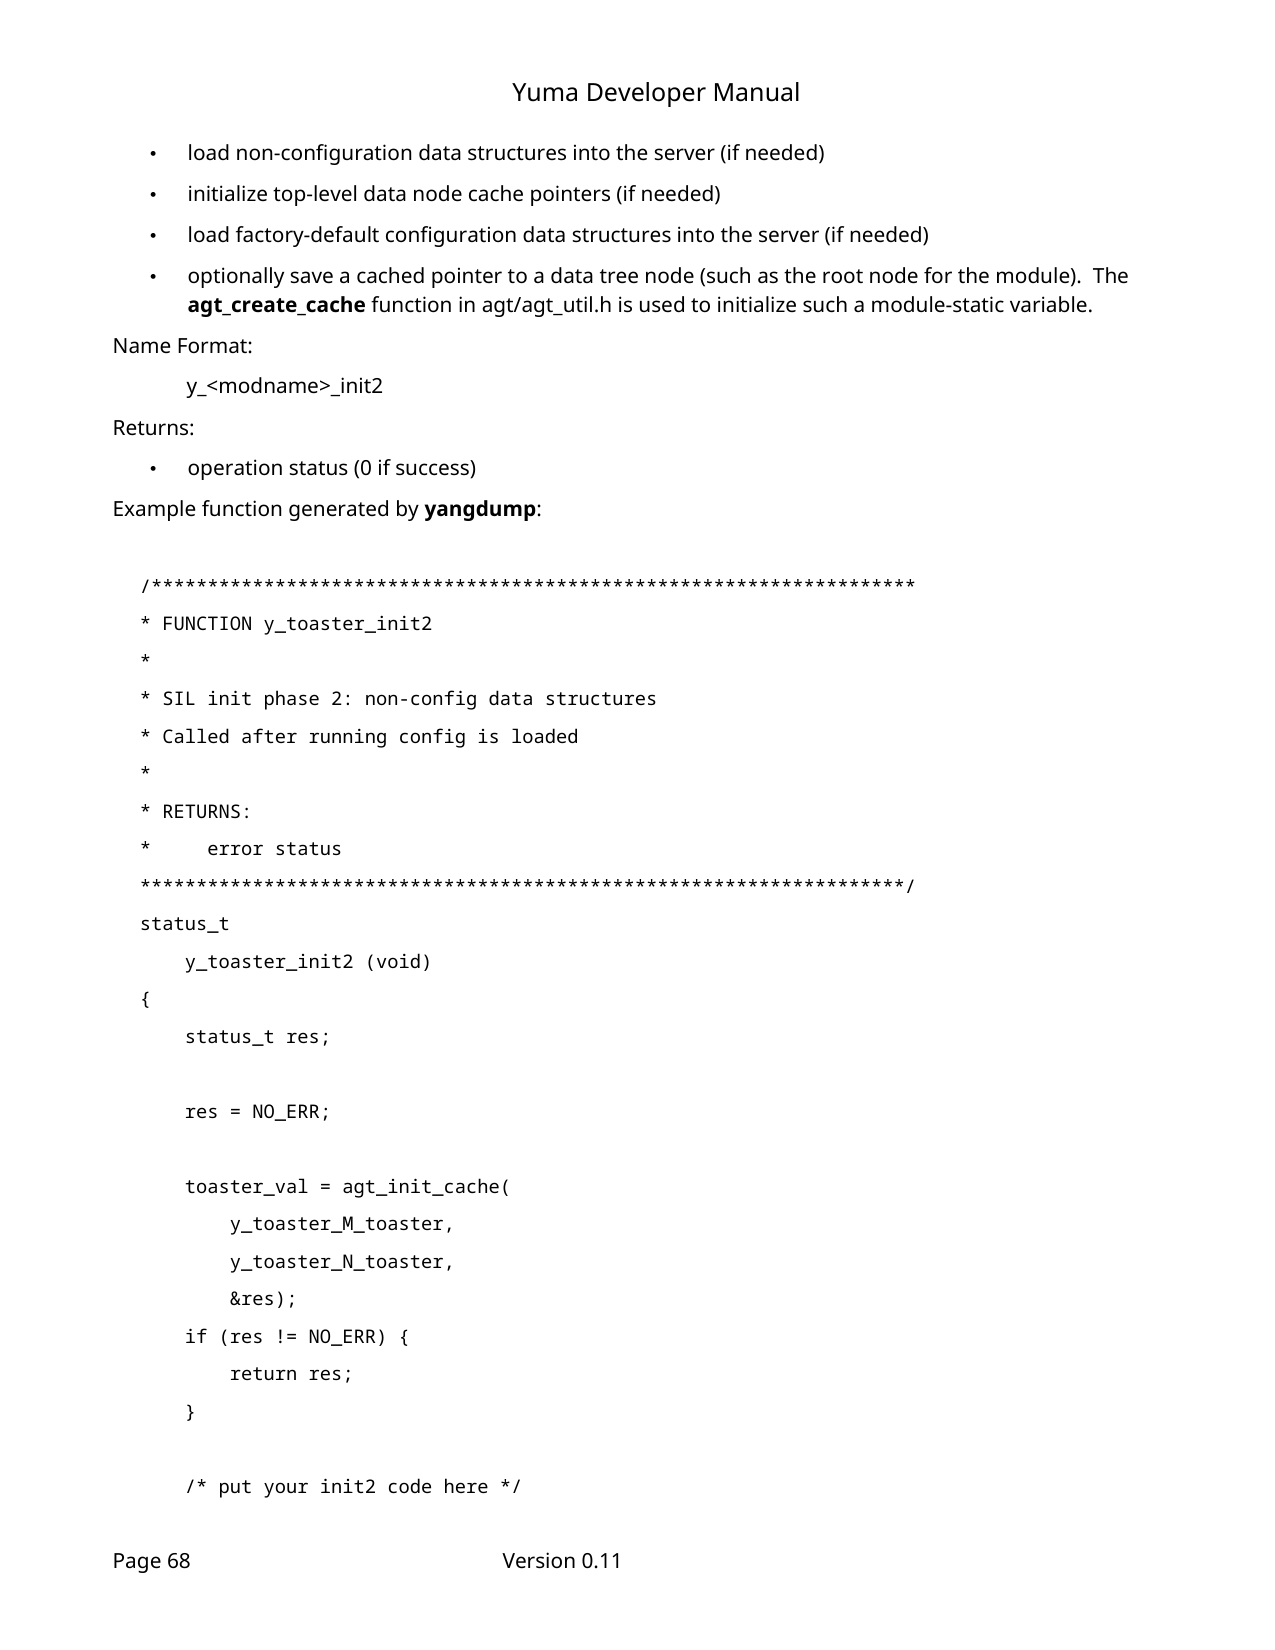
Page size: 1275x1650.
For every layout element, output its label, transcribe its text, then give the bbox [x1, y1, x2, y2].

text /* put your init2 code here */ [139, 1473, 1200, 1498]
text Example function generated by yangdump: [112, 494, 1200, 523]
text y_toaster_N_toaster, [139, 1248, 1200, 1273]
text res = NO_ERR; [139, 1098, 1200, 1123]
list optionally save a cached pointer to a data tree node (such as the root node for the module). The agt_create_cache function in agt/agt_util.h is used to initialize such a module-static variable. [150, 261, 1200, 318]
text * RETURNS: [139, 798, 1200, 823]
text y_toaster_M_toaster, [139, 1210, 1200, 1236]
list initialize top-level data node cache pointers (if needed) [150, 179, 1200, 208]
text status_t [139, 910, 1200, 936]
text /******************************************************************** [139, 573, 1200, 598]
text y_<modname>_init2 [112, 372, 1200, 400]
text y_toaster_init2 (void) [139, 948, 1200, 973]
text status_t res; [139, 1023, 1200, 1048]
text &res); [139, 1285, 1200, 1311]
list load factory-default configuration data structures into the server (if needed) [150, 220, 1200, 249]
text * Called after running config is loaded [139, 723, 1200, 748]
text * error status [139, 835, 1200, 861]
text return res; [139, 1360, 1200, 1386]
text Returns: [112, 413, 1200, 441]
text if (res != NO_ERR) { [139, 1323, 1200, 1348]
list operation status (0 if success) [150, 453, 1200, 482]
text Name Format: [112, 331, 1200, 359]
text * [139, 760, 1200, 786]
text * SIL init phase 2: non-config data structures [139, 685, 1200, 711]
text toaster_val = agt_init_cache( [139, 1173, 1200, 1198]
text } [139, 1398, 1200, 1423]
list load non-configuration data structures into the server (if needed) [150, 138, 1200, 167]
text { [139, 985, 1200, 1011]
text ********************************************************************/ [139, 873, 1200, 898]
text * FUNCTION y_toaster_init2 [139, 610, 1200, 636]
text * [139, 648, 1200, 673]
